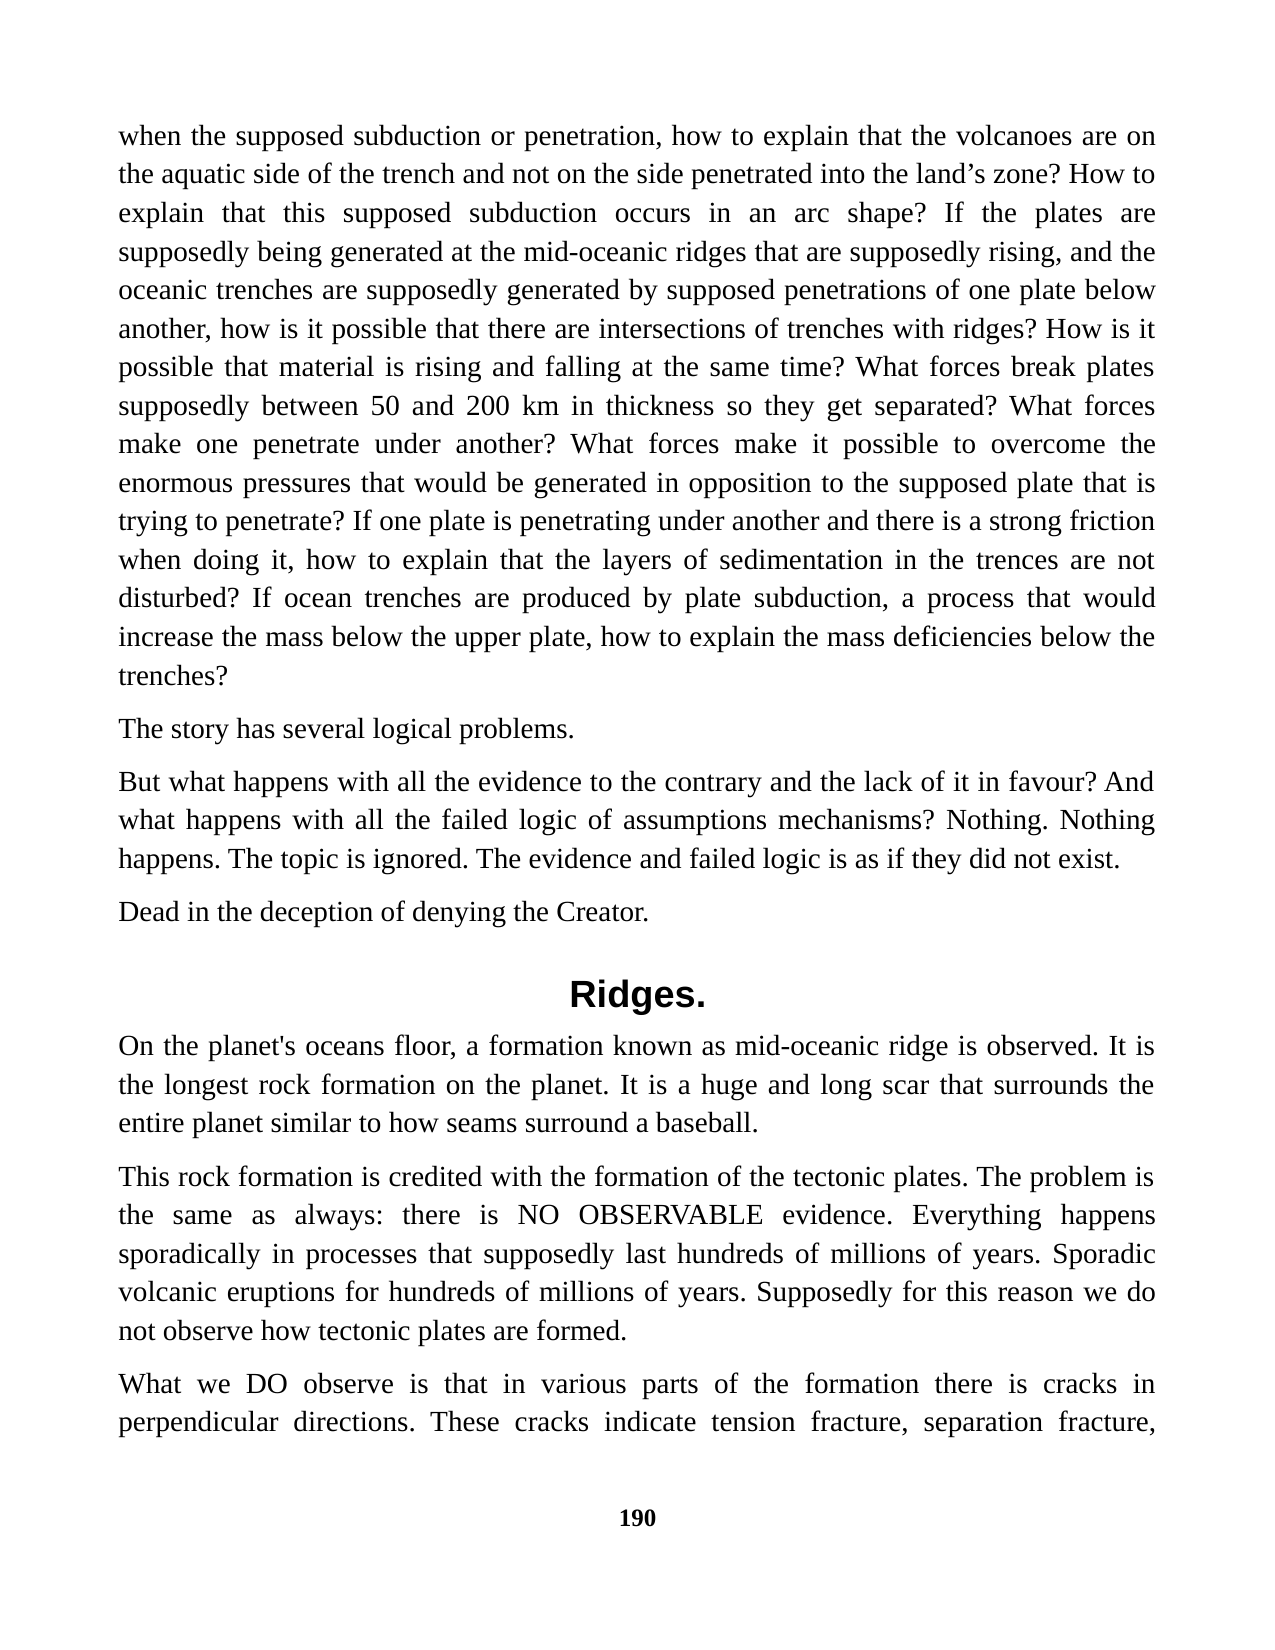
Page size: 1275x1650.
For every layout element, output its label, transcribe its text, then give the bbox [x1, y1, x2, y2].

text when the supposed subduction or penetration, how to explain that the volcanoes are on the aquatic side of the trench and not on the side penetrated into the land’s zone? How to explain that this supposed subduction occurs in an arc shape? If the plates are supposedly being generated at the mid-oceanic ridges that are supposedly rising, and the oceanic trenches are supposedly generated by supposed penetrations of one plate below another, how is it possible that there are intersections of trenches with ridges? How is it possible that material is rising and falling at the same time? What forces break plates supposedly between 50 and 200 km in thickness so they get separated? What forces make one penetrate under another? What forces make it possible to overcome the enormous pressures that would be generated in opposition to the supposed plate that is trying to penetrate? If one plate is penetrating under another and there is a strong friction when doing it, how to explain that the layers of sedimentation in the trences are not disturbed? If ocean trenches are produced by plate subduction, a process that would increase the mass below the upper plate, how to explain the mass deficiencies below the trenches? [118, 118, 1157, 691]
text On the planet's oceans floor, a formation known as mid-oceanic ridge is observed. It is the longest rock formation on the planet. It is a huge and long scar that surrounds the entire planet similar to how seams surround a baseball. [118, 1028, 1157, 1139]
text What we DO observe is that in various parts of the formation there is cracks in perpendicular directions. These cracks indicate tension fracture, separation fracture, [118, 1366, 1157, 1438]
text Dead in the deception of denying the Creator. [118, 894, 1157, 928]
text The story has several logical problems. [118, 711, 1157, 744]
text But what happens with all the evidence to the contrary and the lack of it in favour? And what happens with all the failed logic of assumptions mechanisms? Nothing. Nothing happens. The topic is ignored. The evidence and failed logic is as if they did not exist. [118, 764, 1157, 874]
subtitle Ridges. [118, 972, 1157, 1016]
text This rock formation is credited with the formation of the tectonic plates. The problem is the same as always: there is NO OBSERVABLE evidence. Everything happens sporadically in processes that supposedly last hundreds of millions of years. Sporadic volcanic eruptions for hundreds of millions of years. Supposedly for this reason we do not observe how tectonic plates are formed. [118, 1159, 1157, 1346]
